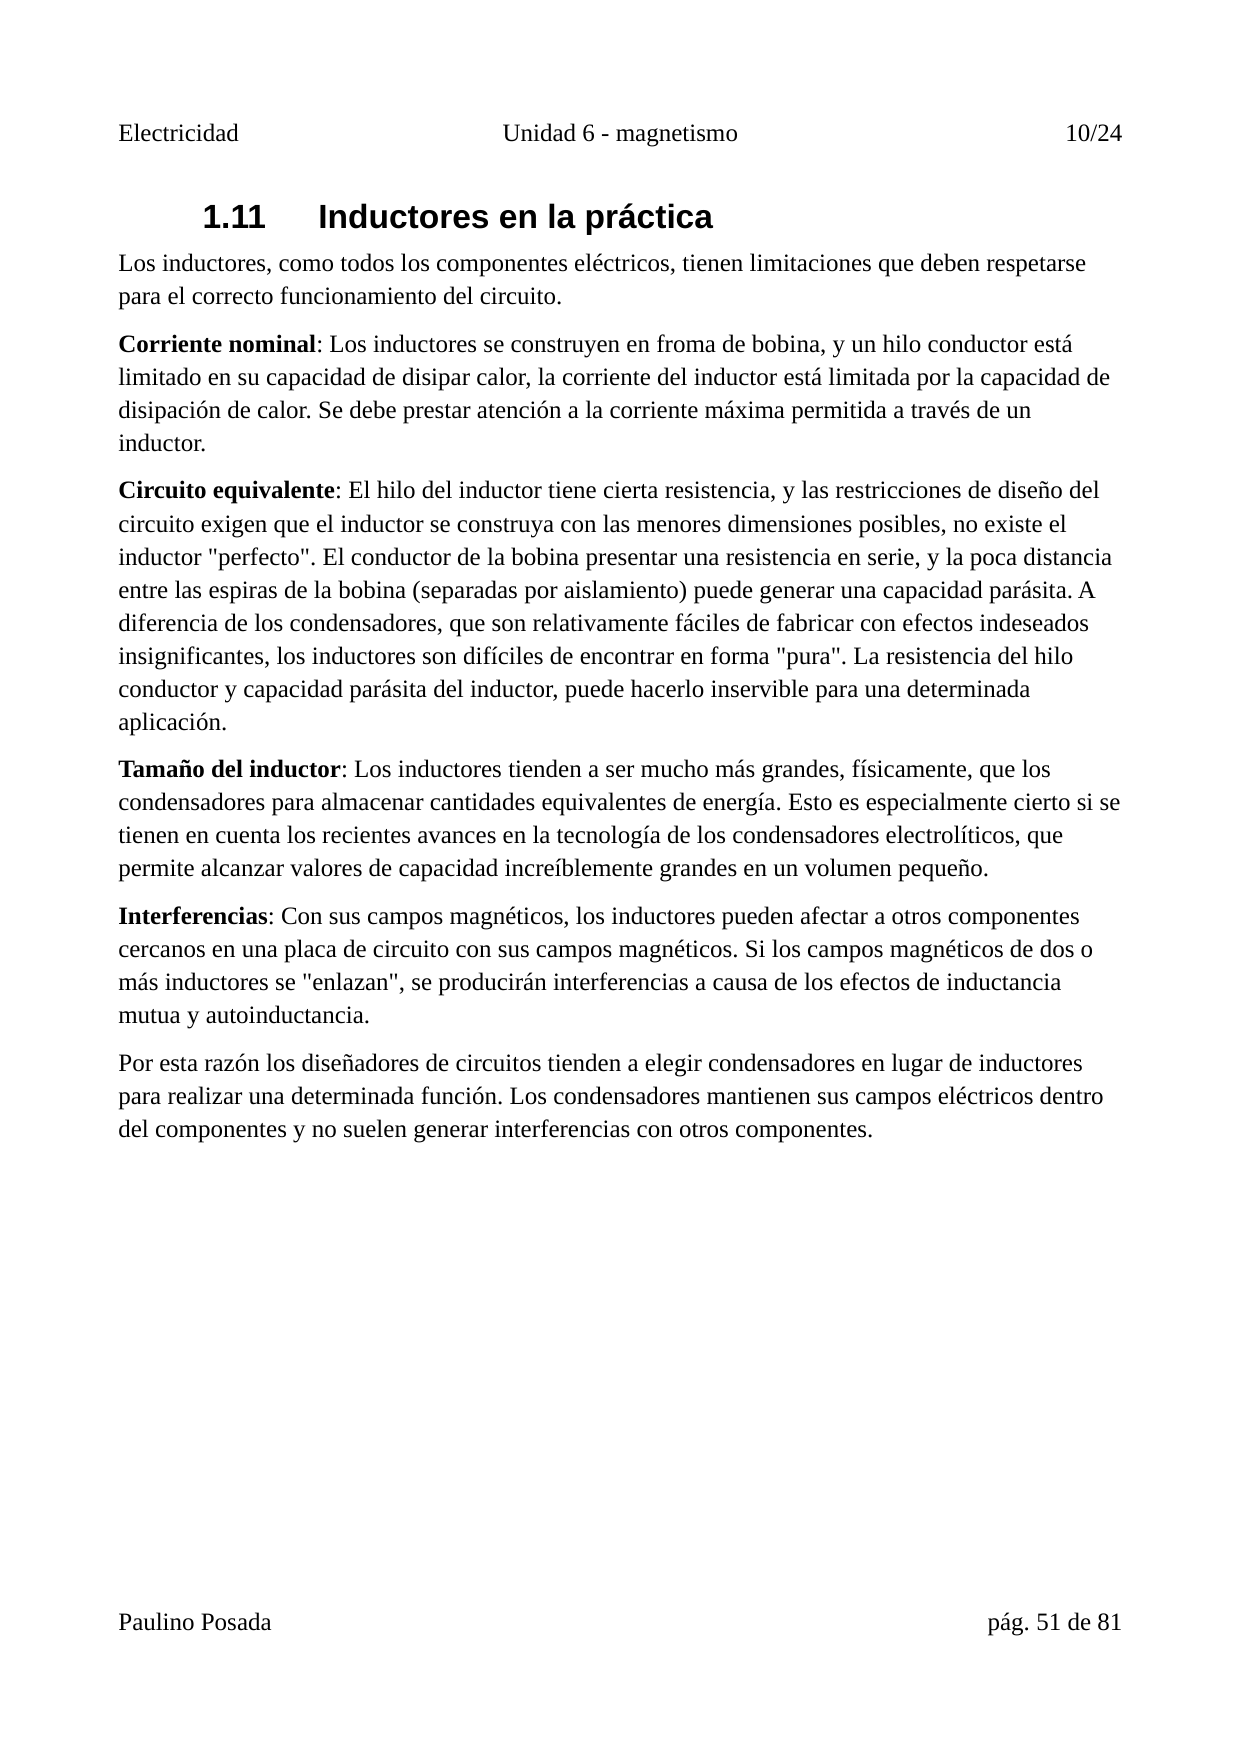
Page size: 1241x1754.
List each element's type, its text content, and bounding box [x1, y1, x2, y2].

text Por esta razón los diseñadores de circuitos tienden a elegir condensadores en lugar de inductores para realizar una determinada función. Los condensadores mantienen sus campos eléctricos dentro del componentes y no suelen generar interferencias con otros componentes. [118, 1048, 1122, 1142]
text Circuito equivalente: El hilo del inductor tiene cierta resistencia, y las restricciones de diseño del circuito exigen que el inductor se construya con las menores dimensiones posibles, no existe el inductor "perfecto". El conductor de la bobina presentar una resistencia en serie, y la poca distancia entre las espiras de la bobina (separadas por aislamiento) puede generar una capacidad parásita. A diferencia de los condensadores, que son relativamente fáciles de fabricar con efectos indeseados insignificantes, los inductores son difíciles de encontrar en forma "pura". La resistencia del hilo conductor y capacidad parásita del inductor, puede hacerlo inservible para una determinada aplicación. [118, 476, 1122, 736]
text Corriente nominal: Los inductores se construyen en froma de bobina, y un hilo conductor está limitado en su capacidad de disipar calor, la corriente del inductor está limitada por la capacidad de disipación de calor. Se debe prestar atención a la corriente máxima permitida a través de un inductor. [118, 329, 1122, 457]
text Interferencias: Con sus campos magnéticos, los inductores pueden afectar a otros componentes cercanos en una placa de circuito con sus campos magnéticos. Si los campos magnéticos de dos o más inductores se "enlazan", se producirán interferencias a causa de los efectos de inductancia mutua y autoinductancia. [118, 901, 1122, 1029]
subtitle Inductores en la práctica [193, 197, 1122, 236]
text Tamaño del inductor: Los inductores tienden a ser mucho más grandes, físicamente, que los condensadores para almacenar cantidades equivalentes de energía. Esto es especialmente cierto si se tienen en cuenta los recientes avances en la tecnología de los condensadores electrolíticos, que permite alcanzar valores de capacidad increíblemente grandes en un volumen pequeño. [118, 754, 1122, 882]
text Los inductores, como todos los componentes eléctricos, tienen limitaciones que deben respetarse para el correcto funcionamiento del circuito. [118, 248, 1122, 310]
